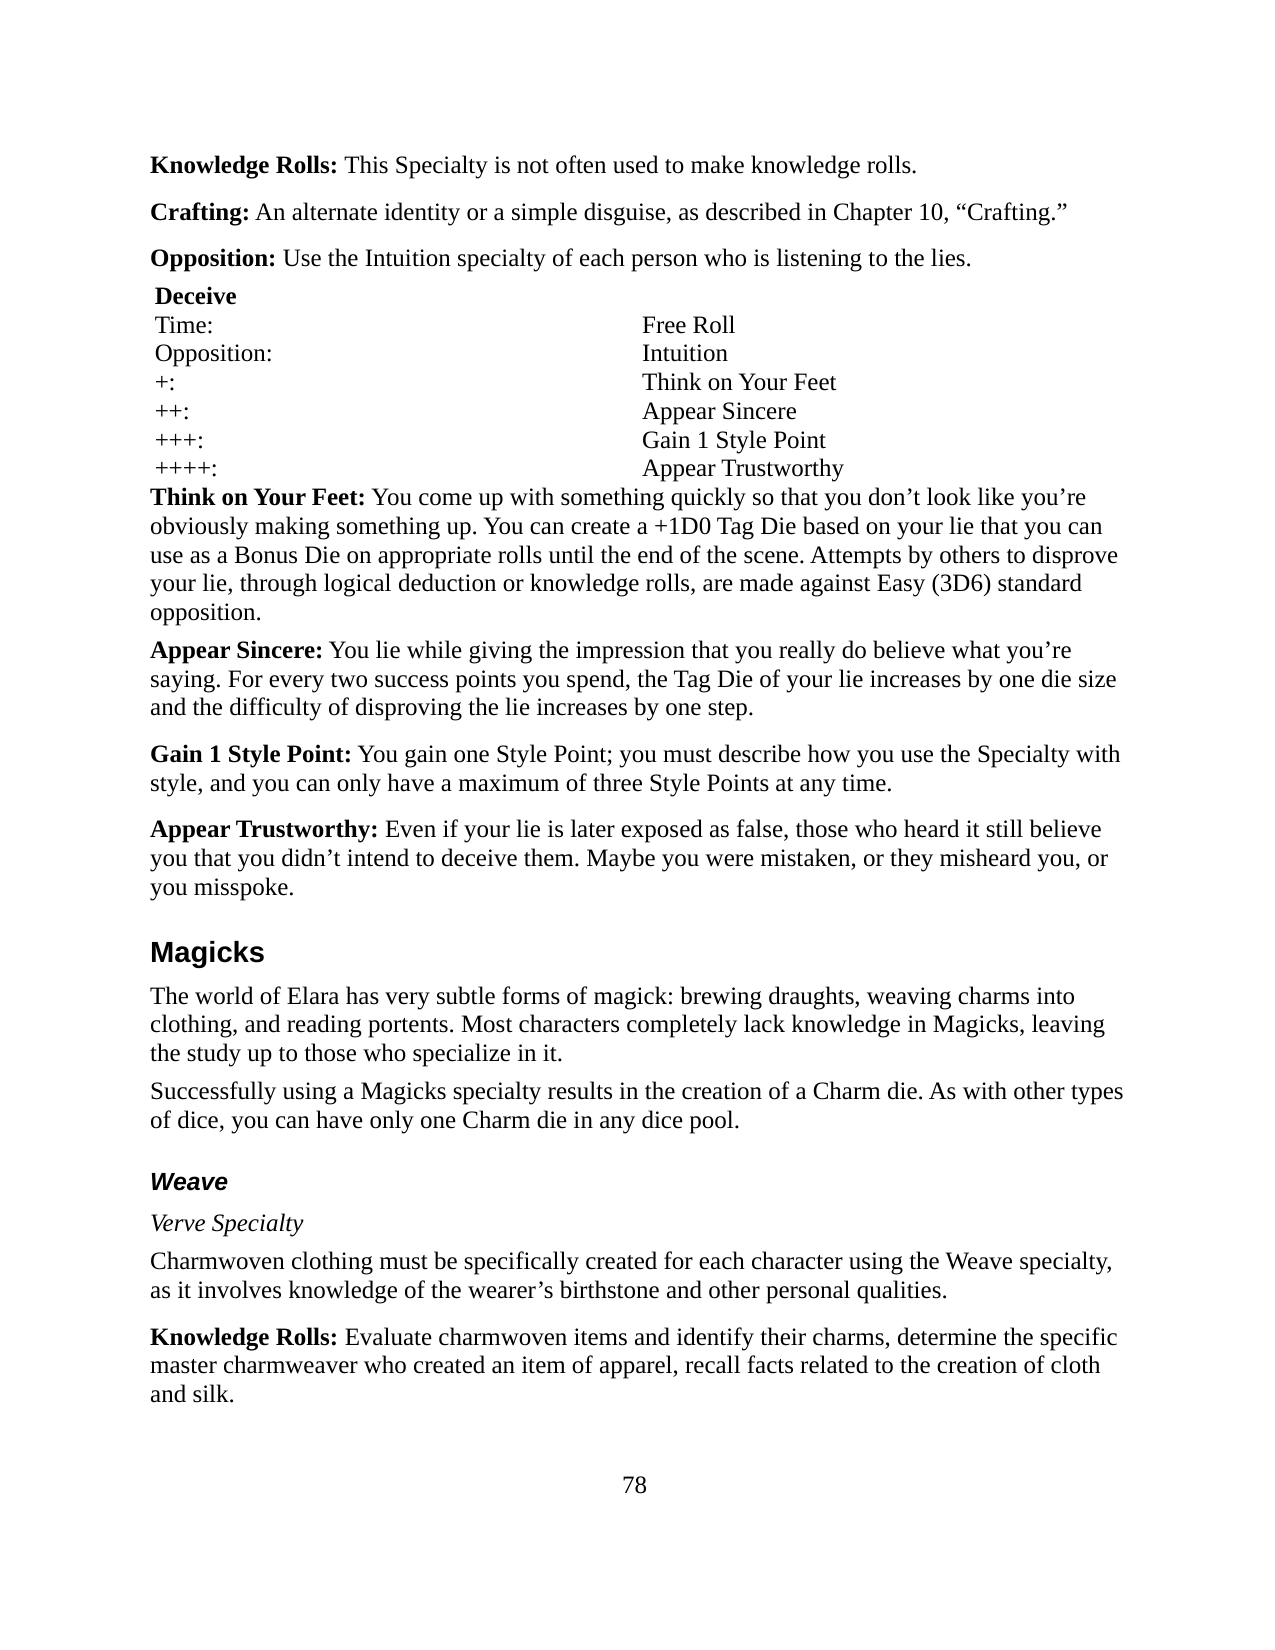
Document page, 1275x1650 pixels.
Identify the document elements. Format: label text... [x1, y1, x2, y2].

table_cell Appear Sincere [638, 396, 1125, 425]
text Opposition: Use the Intuition specialty of each person who is listening to the lies. [150, 243, 1125, 272]
table_cell +++: [150, 425, 637, 453]
table_header [638, 281, 1125, 310]
table_cell Opposition: [150, 339, 637, 367]
text The world of Elara has very subtle forms of magick: brewing draughts, weaving charms into clothing, and reading portents. Most characters completely lack knowledge in Magicks, leaving the study up to those who specialize in it. [150, 981, 1125, 1067]
table_cell +: [150, 367, 637, 396]
text Successfully using a Magicks specialty results in the creation of a Charm die. As with other types of dice, you can have only one Charm die in any dice pool. [150, 1076, 1125, 1133]
table_cell Appear Trustworthy [638, 454, 1125, 482]
text Knowledge Rolls: This Specialty is not often used to make knowledge rolls. [150, 150, 1125, 179]
text Verve Specialty [150, 1208, 1125, 1237]
subtitle Magicks [150, 935, 1125, 968]
text Appear Sincere: You lie while giving the impression that you really do believe what you’re saying. For every two success points you spend, the Tag Die of your lie increases by one die size and the difficulty of disproving the lie increases by one step. [150, 635, 1125, 721]
table_cell ++++: [150, 454, 637, 482]
text Knowledge Rolls: Evaluate charmwoven items and identify their charms, determine the specific master charmweaver who created an item of apparel, recall facts related to the creation of cloth and silk. [150, 1322, 1125, 1408]
subtitle Weave [150, 1167, 1125, 1196]
text Charmwoven clothing must be specifically created for each character using the Weave specialty, as it involves knowledge of the wearer’s birthstone and other personal qualities. [150, 1246, 1125, 1304]
table_header Deceive [150, 281, 637, 310]
table_cell Free Roll [638, 310, 1125, 338]
text Think on Your Feet: You come up with something quickly so that you don’t look like you’re obviously making something up. You can create a +1D0 Tag Die based on your lie that you can use as a Bonus Die on appropriate rolls until the end of the scene. Attempts by others to disprove your lie, through logical deduction or knowledge rolls, are made against Easy (3D6) standard opposition. [150, 482, 1125, 626]
table_cell Time: [150, 310, 637, 338]
text Gain 1 Style Point: You gain one Style Point; you must describe how you use the Specialty with style, and you can only have a maximum of three Style Points at any time. [150, 739, 1125, 797]
table_cell Think on Your Feet [638, 367, 1125, 396]
text Crafting: An alternate identity or a simple disguise, as described in Chapter 10, “Crafting.” [150, 197, 1125, 225]
text Appear Trustworthy: Even if your lie is later exposed as false, those who heard it still believe you that you didn’t intend to deceive them. Maybe you were mistaken, or they misheard you, or you misspoke. [150, 814, 1125, 901]
table_cell ++: [150, 396, 637, 425]
table_cell Gain 1 Style Point [638, 425, 1125, 453]
table_cell Intuition [638, 339, 1125, 367]
